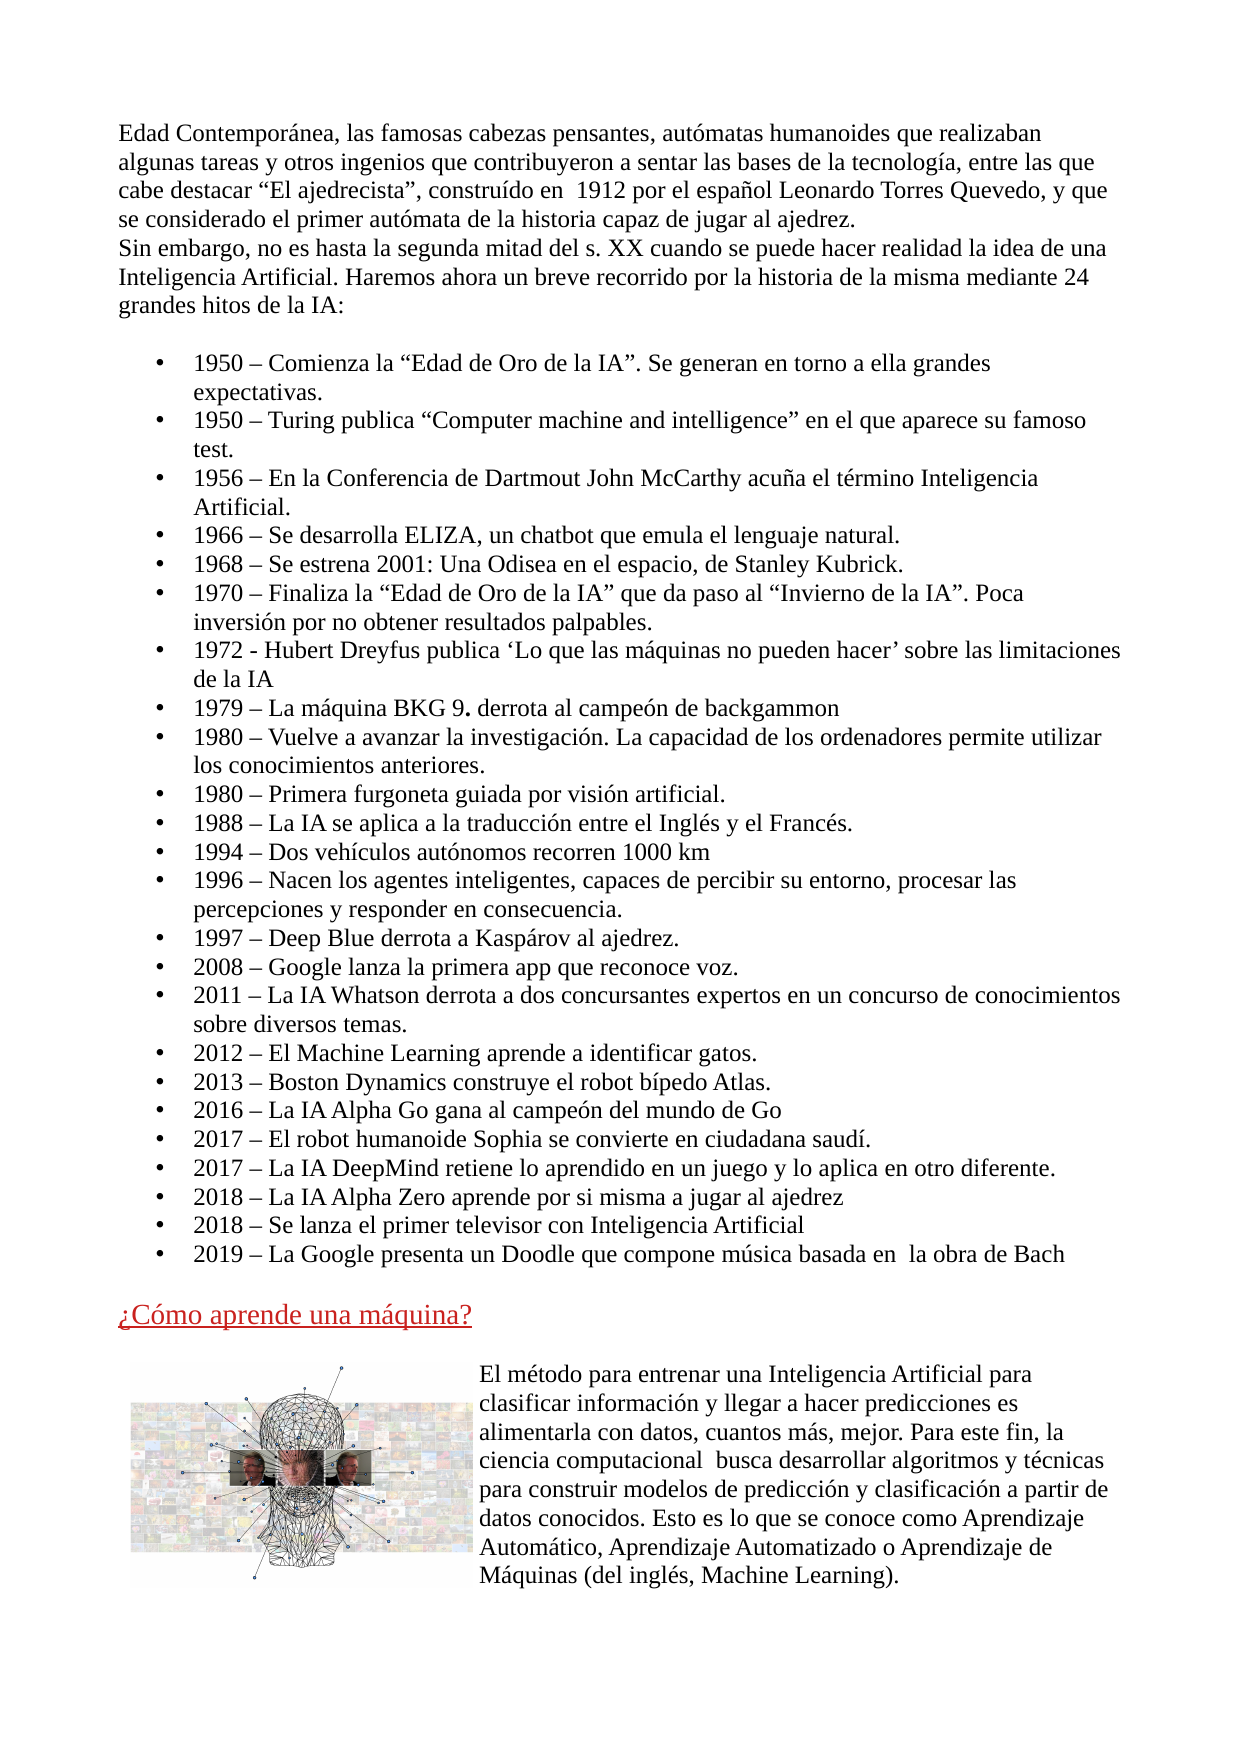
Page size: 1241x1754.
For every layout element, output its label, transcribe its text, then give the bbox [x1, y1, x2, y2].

text El método para entrenar una Inteligencia Artificial para clasificar información y llegar a hacer predicciones es alimentarla con datos, cuantos más, mejor. Para este fin, la ciencia computacional busca desarrollar algoritmos y técnicas para construir modelos de predicción y clasificación a partir de datos conocidos. Esto es lo que se conoce como Aprendizaje Automático, Aprendizaje Automatizado o Aprendizaje de Máquinas (del inglés, Machine Learning). [479, 1359, 1122, 1589]
text Sin embargo, no es hasta la segunda mitad del s. XX cuando se puede hacer realidad la idea de una Inteligencia Artificial. Haremos ahora un breve recorrido por la historia de la misma mediante 24 grandes hitos de la IA: [118, 233, 1122, 319]
list 1950 – Comienza la “Edad de Oro de la IA”. Se generan en torno a ella grandes expectativas. [156, 348, 1122, 406]
list 1980 – Primera furgoneta guiada por visión artificial. [156, 779, 1122, 808]
picture [130, 1362, 473, 1588]
list 1968 – Se estrena 2001: Una Odisea en el espacio, de Stanley Kubrick. [156, 549, 1122, 578]
list 2008 – Google lanza la primera app que reconoce voz. [156, 952, 1122, 981]
list 2017 – El robot humanoide Sophia se convierte en ciudadana saudí. [156, 1124, 1122, 1153]
list 2016 – La IA Alpha Go gana al campeón del mundo de Go [156, 1096, 1122, 1124]
text ¿Cómo aprende una máquina? [118, 1297, 1122, 1330]
list 1997 – Deep Blue derrota a Kaspárov al ajedrez. [156, 923, 1122, 952]
list 1956 – En la Conferencia de Dartmout John McCarthy acuña el término Inteligencia Artificial. [156, 463, 1122, 521]
list 1950 – Turing publica “Computer machine and intelligence” en el que aparece su famoso test. [156, 406, 1122, 463]
text Edad Contemporánea, las famosas cabezas pensantes, autómatas humanoides que realizaban algunas tareas y otros ingenios que contribuyeron a sentar las bases de la tecnología, entre las que cabe destacar “El ajedrecista”, construído en 1912 por el español Leonardo Torres Quevedo, y que se considerado el primer autómata de la historia capaz de jugar al ajedrez. [118, 118, 1122, 233]
list 1979 – La máquina BKG 9. derrota al campeón de backgammon [156, 693, 1122, 722]
list 1970 – Finaliza la “Edad de Oro de la IA” que da paso al “Invierno de la IA”. Poca inversión por no obtener resultados palpables. [156, 578, 1122, 636]
list 1972 - Hubert Dreyfus publica ‘Lo que las máquinas no pueden hacer’ sobre las limitaciones de la IA [156, 636, 1122, 693]
list 2012 – El Machine Learning aprende a identificar gatos. [156, 1038, 1122, 1067]
list 1966 – Se desarrolla ELIZA, un chatbot que emula el lenguaje natural. [156, 521, 1122, 549]
list 2019 – La Google presenta un Doodle que compone música basada en la obra de Bach [156, 1239, 1122, 1268]
list 1994 – Dos vehículos autónomos recorren 1000 km [156, 837, 1122, 866]
list 1980 – Vuelve a avanzar la investigación. La capacidad de los ordenadores permite utilizar los conocimientos anteriores. [156, 722, 1122, 779]
list 2013 – Boston Dynamics construye el robot bípedo Atlas. [156, 1067, 1122, 1096]
list 2018 – Se lanza el primer televisor con Inteligencia Artificial [156, 1211, 1122, 1239]
list 2011 – La IA Whatson derrota a dos concursantes expertos en un concurso de conocimientos sobre diversos temas. [156, 981, 1122, 1038]
list 2018 – La IA Alpha Zero aprende por si misma a jugar al ajedrez [156, 1182, 1122, 1211]
list 1996 – Nacen los agentes inteligentes, capaces de percibir su entorno, procesar las percepciones y responder en consecuencia. [156, 866, 1122, 923]
list 1988 – La IA se aplica a la traducción entre el Inglés y el Francés. [156, 808, 1122, 837]
list 2017 – La IA DeepMind retiene lo aprendido en un juego y lo aplica en otro diferente. [156, 1153, 1122, 1182]
